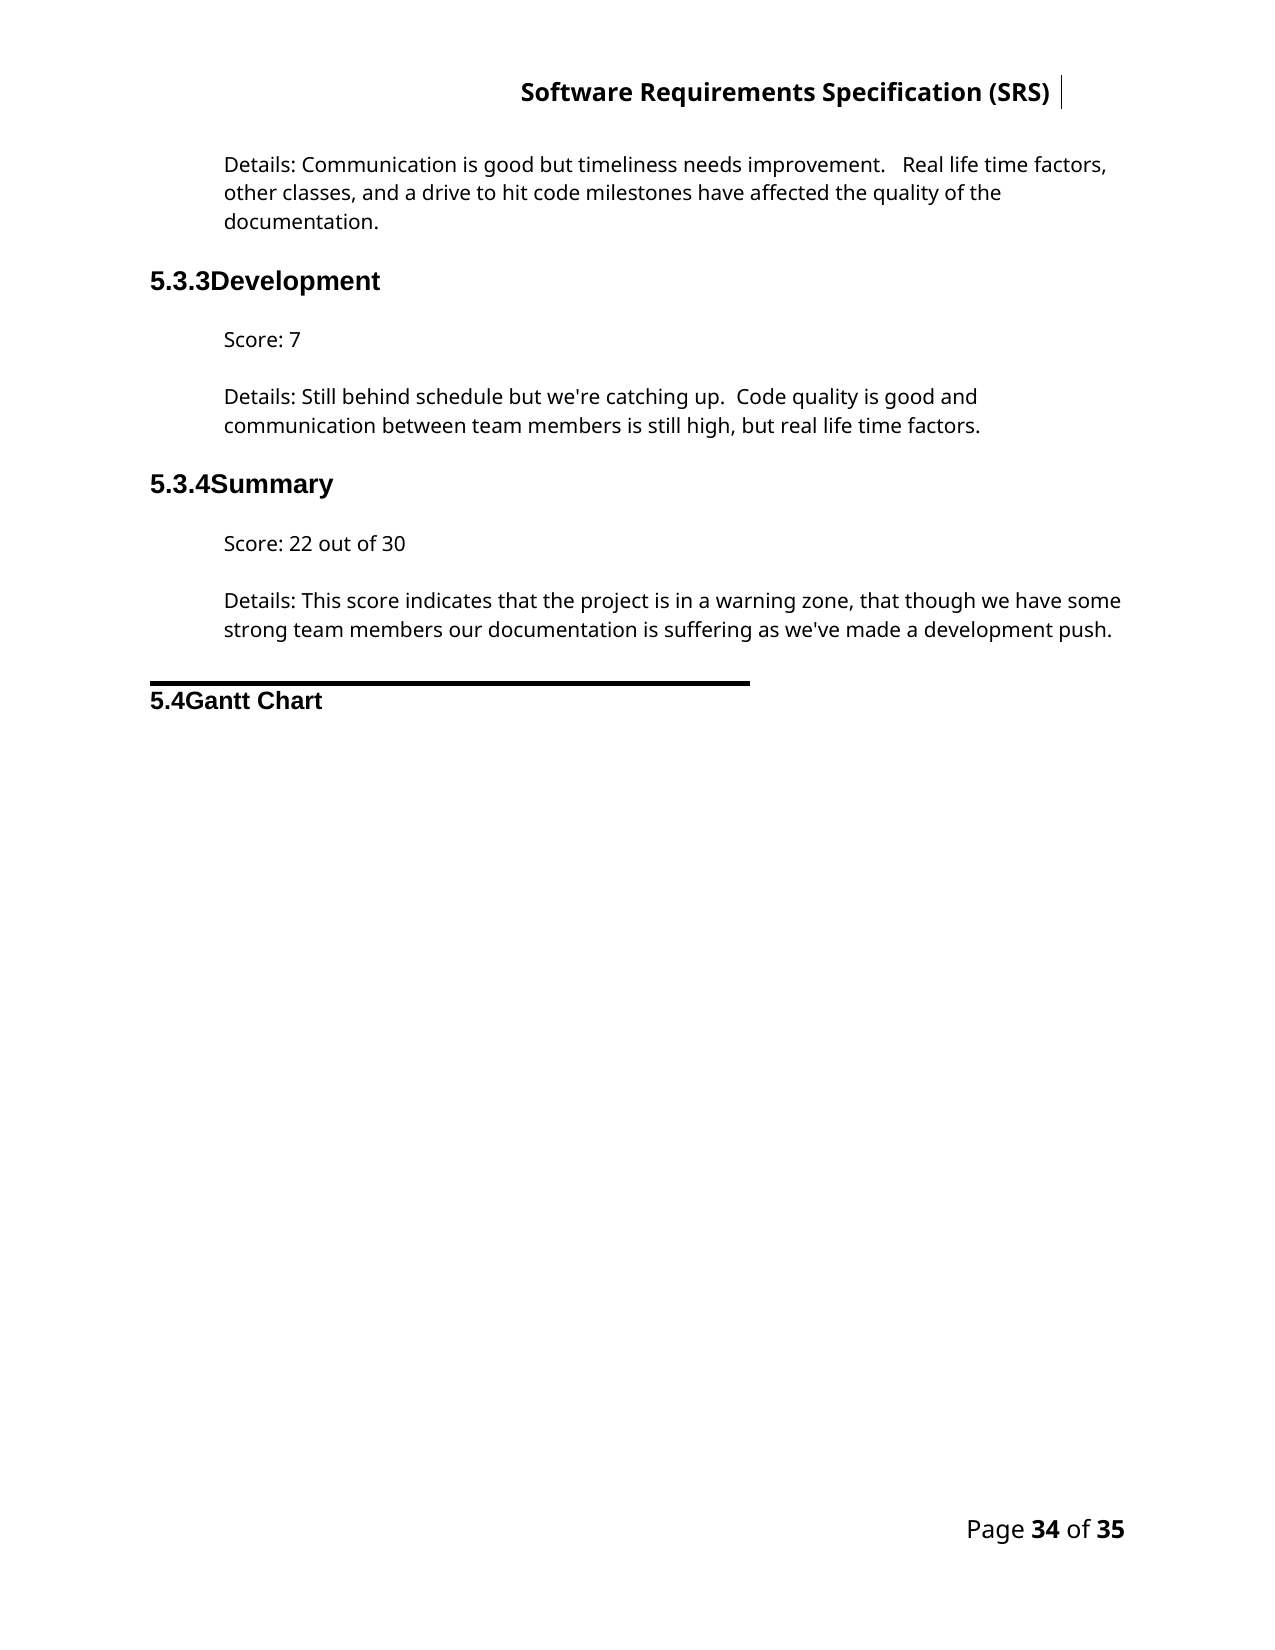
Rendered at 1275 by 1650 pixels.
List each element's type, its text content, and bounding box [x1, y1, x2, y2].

subtitle Development [150, 264, 1125, 296]
text Score: 22 out of 30 [223, 529, 1125, 557]
text Details: Still behind schedule but we're catching up. Code quality is good and communication between team members is still high, but real life time factors. [223, 382, 1125, 439]
subtitle Gantt Chart [150, 686, 750, 715]
text Details: Communication is good but timeliness needs improvement. Real life time factors, other classes, and a drive to hit code milestones have affected the quality of the documentation. [223, 150, 1125, 235]
text Details: This score indicates that the project is in a warning zone, that though we have some strong team members our documentation is suffering as we've made a development push. [223, 587, 1125, 643]
text Score: 7 [223, 325, 1125, 353]
subtitle Summary [150, 468, 1125, 500]
